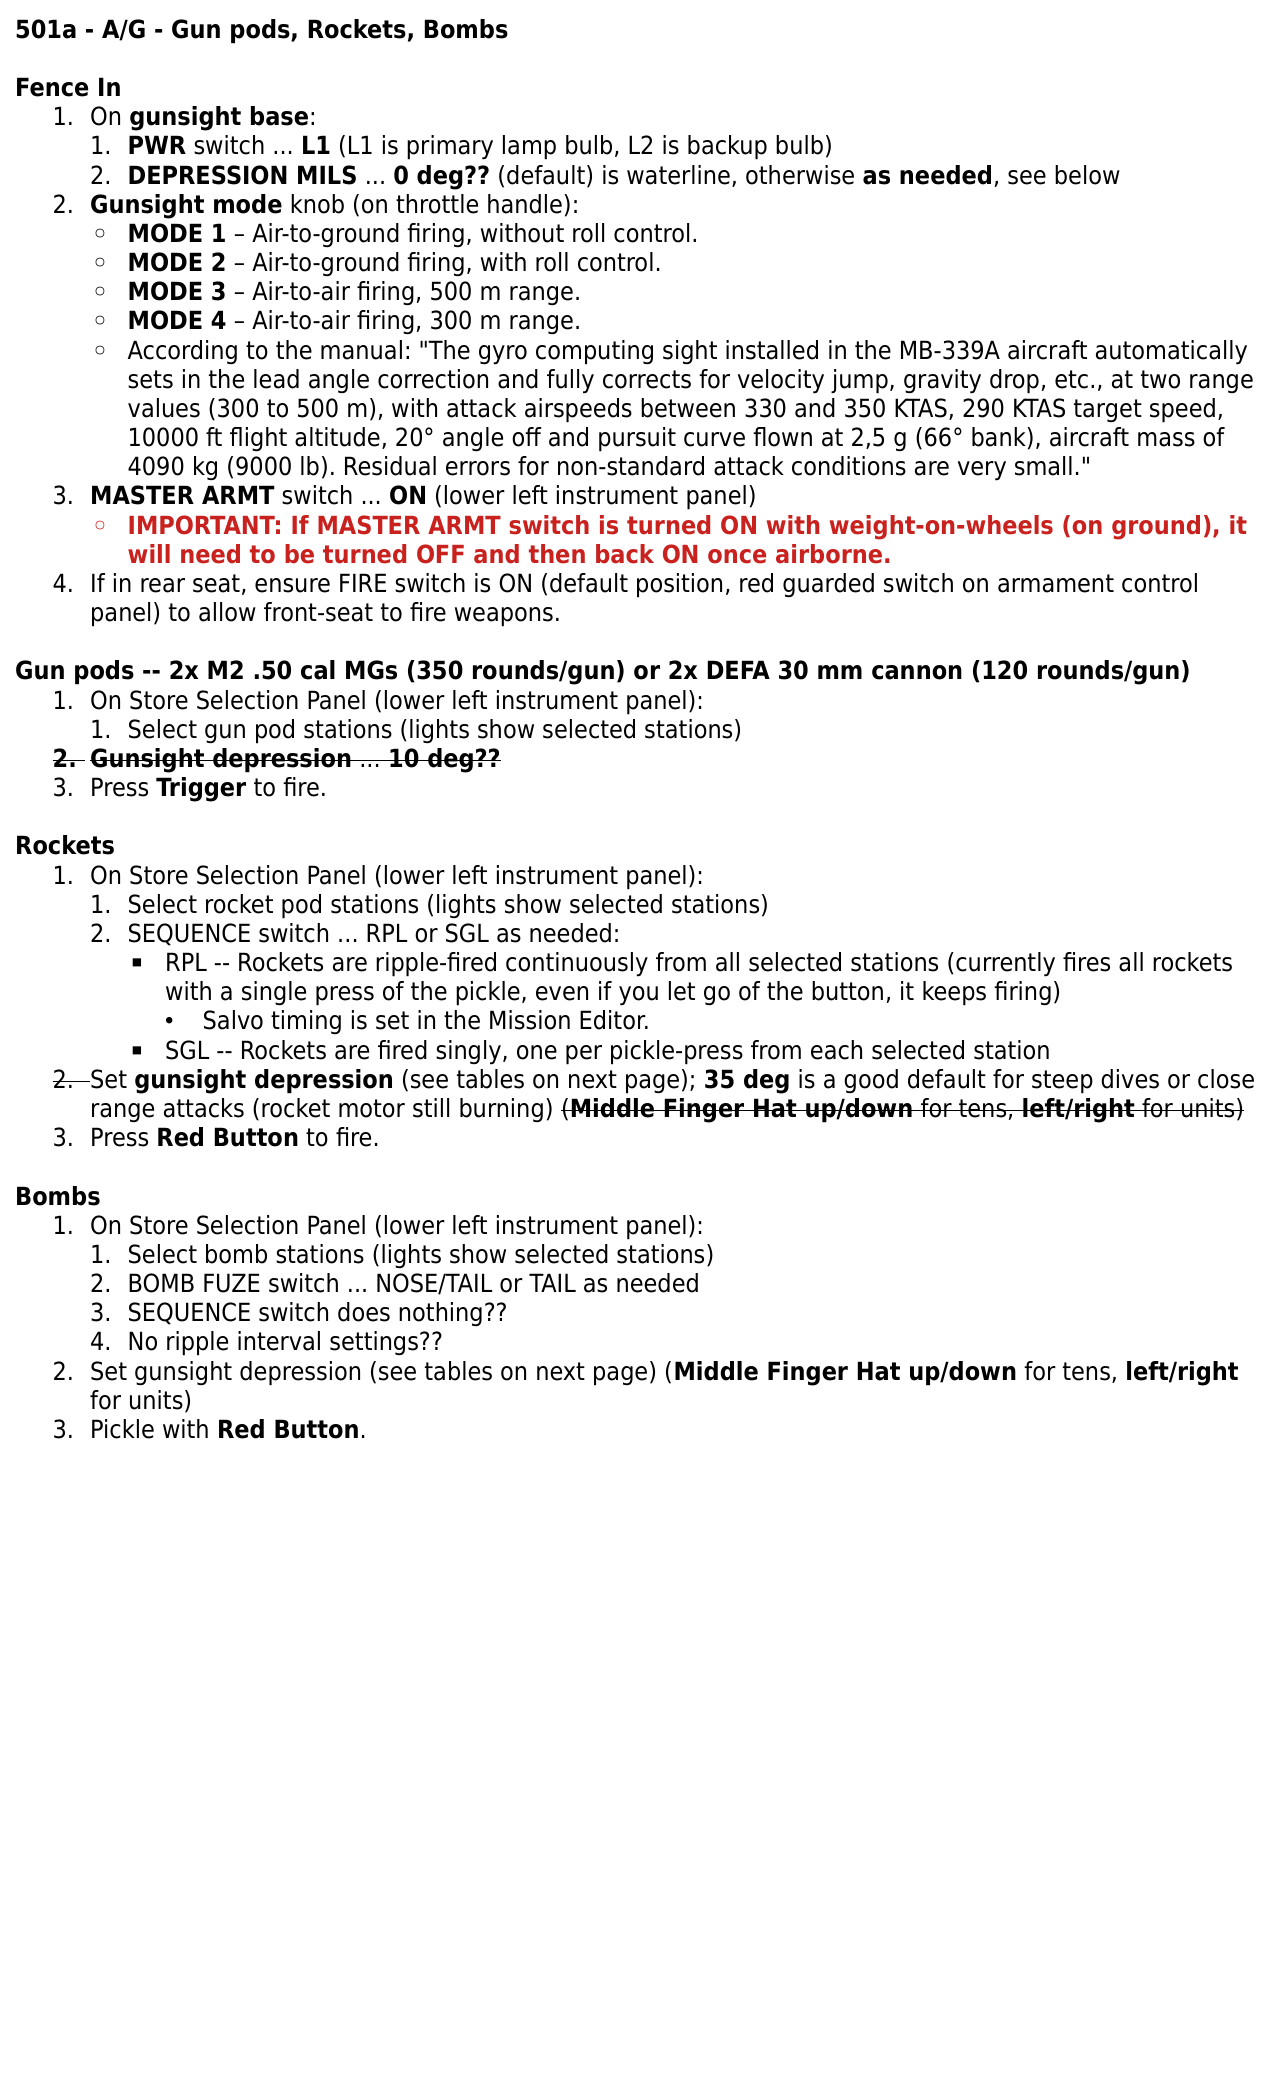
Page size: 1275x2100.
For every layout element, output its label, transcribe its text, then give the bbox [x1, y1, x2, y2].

list On gunsight base: [52, 102, 1260, 132]
list Press Red Button to fire. [52, 1123, 1260, 1152]
list Set gunsight depression (see tables on next page) (Middle Finger Hat up/down for tens, left/right for units) [52, 1357, 1260, 1415]
text Gun pods -- 2x M2 .50 cal MGs (350 rounds/gun) or 2x DEFA 30 mm cannon (120 rounds/gun) [15, 657, 1260, 686]
list MODE 3 – Air-to-air firing, 500 m range. [90, 277, 1260, 307]
list DEPRESSION MILS ... 0 deg?? (default) is waterline, otherwise as needed, see below [90, 161, 1260, 190]
list MASTER ARMT switch ... ON (lower left instrument panel) [52, 482, 1260, 511]
list MODE 4 – Air-to-air firing, 300 m range. [90, 307, 1260, 336]
list Salvo timing is set in the Mission Editor. [165, 1007, 1260, 1036]
list Pickle with Red Button. [52, 1415, 1260, 1444]
list MODE 2 – Air-to-ground firing, with roll control. [90, 248, 1260, 277]
list IMPORTANT: If MASTER ARMT switch is turned ON with weight-on-wheels (on ground), it will need to be turned OFF and then back ON once airborne. [90, 511, 1260, 569]
text Bombs [15, 1182, 1260, 1211]
list MODE 1 – Air-to-ground firing, without roll control. [90, 219, 1260, 248]
list SEQUENCE switch does nothing?? [90, 1298, 1260, 1327]
list SEQUENCE switch ... RPL or SGL as needed: [90, 919, 1260, 948]
list Select rocket pod stations (lights show selected stations) [90, 890, 1260, 919]
list Press Trigger to fire. [52, 773, 1260, 802]
list Set gunsight depression (see tables on next page); 35 deg is a good default for steep dives or close range attacks (rocket motor still burning) (Middle Finger Hat up/down for tens, left/right for units) [52, 1065, 1260, 1123]
list Select gun pod stations (lights show selected stations) [90, 715, 1260, 744]
list On Store Selection Panel (lower left instrument panel): [52, 686, 1260, 715]
list RPL -- Rockets are ripple-fired continuously from all selected stations (currently fires all rockets with a single press of the pickle, even if you let go of the button, it keeps firing) [127, 948, 1260, 1007]
list Gunsight depression ... 10 deg?? [52, 744, 1260, 773]
text 501a - A/G - Gun pods, Rockets, Bombs [15, 15, 1260, 44]
list BOMB FUZE switch ... NOSE/TAIL or TAIL as needed [90, 1269, 1260, 1298]
list No ripple interval settings?? [90, 1327, 1260, 1357]
text Rockets [15, 832, 1260, 861]
list SGL -- Rockets are fired singly, one per pickle-press from each selected station [127, 1036, 1260, 1065]
list On Store Selection Panel (lower left instrument panel): [52, 861, 1260, 890]
list On Store Selection Panel (lower left instrument panel): [52, 1211, 1260, 1240]
text Fence In [15, 73, 1260, 102]
list Select bomb stations (lights show selected stations) [90, 1240, 1260, 1269]
list Gunsight mode knob (on throttle handle): [52, 190, 1260, 219]
list PWR switch ... L1 (L1 is primary lamp bulb, L2 is backup bulb) [90, 132, 1260, 161]
list According to the manual: "The gyro computing sight installed in the MB-339A aircraft automatically sets in the lead angle correction and fully corrects for velocity jump, gravity drop, etc., at two range values (300 to 500 m), with attack airspeeds between 330 and 350 KTAS, 290 KTAS target speed, 10000 ft flight altitude, 20° angle off and pursuit curve flown at 2,5 g (66° bank), aircraft mass of 4090 kg (9000 lb). Residual errors for non-standard attack conditions are very small." [90, 336, 1260, 482]
list If in rear seat, ensure FIRE switch is ON (default position, red guarded switch on armament control panel) to allow front-seat to fire weapons. [52, 569, 1260, 627]
